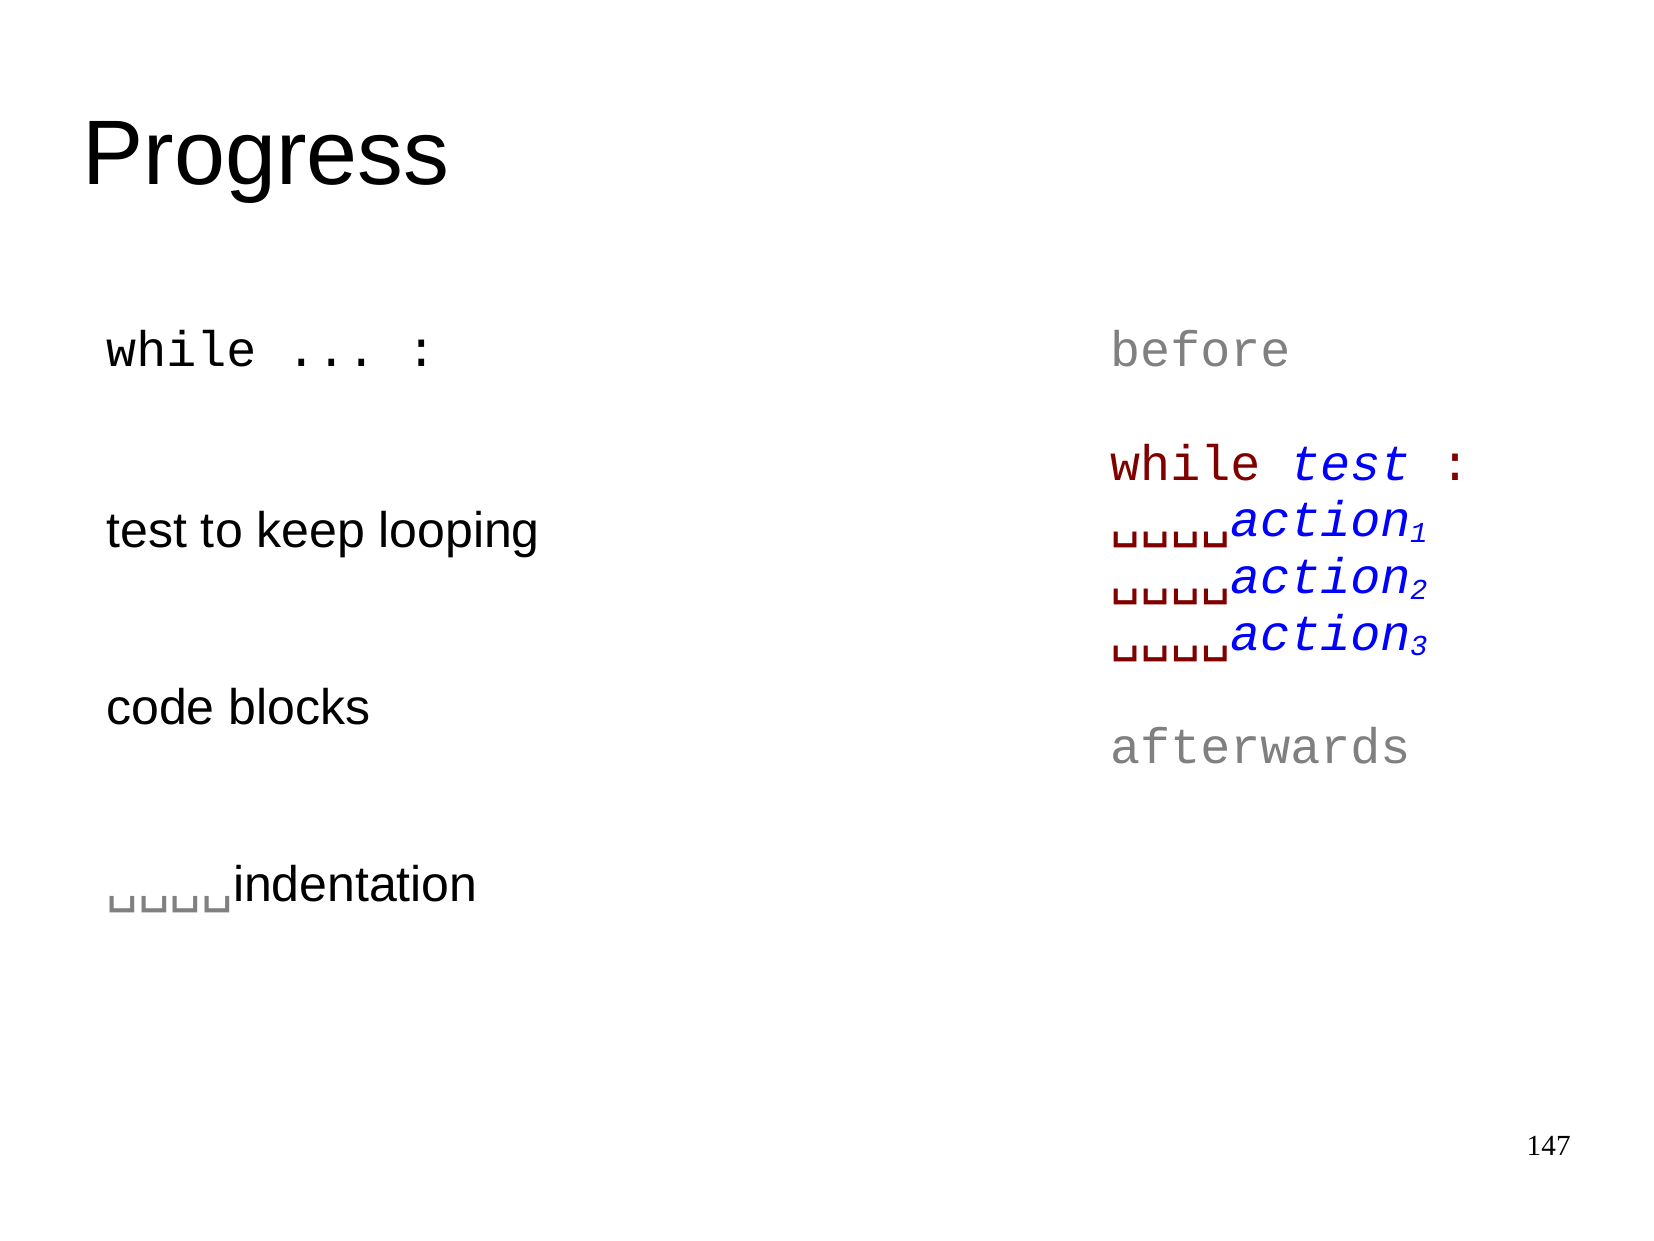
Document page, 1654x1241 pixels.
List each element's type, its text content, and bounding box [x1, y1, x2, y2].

text_box while ... : [100, 318, 443, 388]
title Progress [82, 49, 1571, 257]
text_box code blocks [100, 673, 377, 741]
text_box ␣␣␣␣indentation [100, 850, 421, 919]
text_box before while test : ␣␣␣␣action1 ␣␣␣␣action2 ␣␣␣␣action3 afterwards [1104, 318, 1477, 829]
text_box test to keep looping [100, 496, 547, 564]
